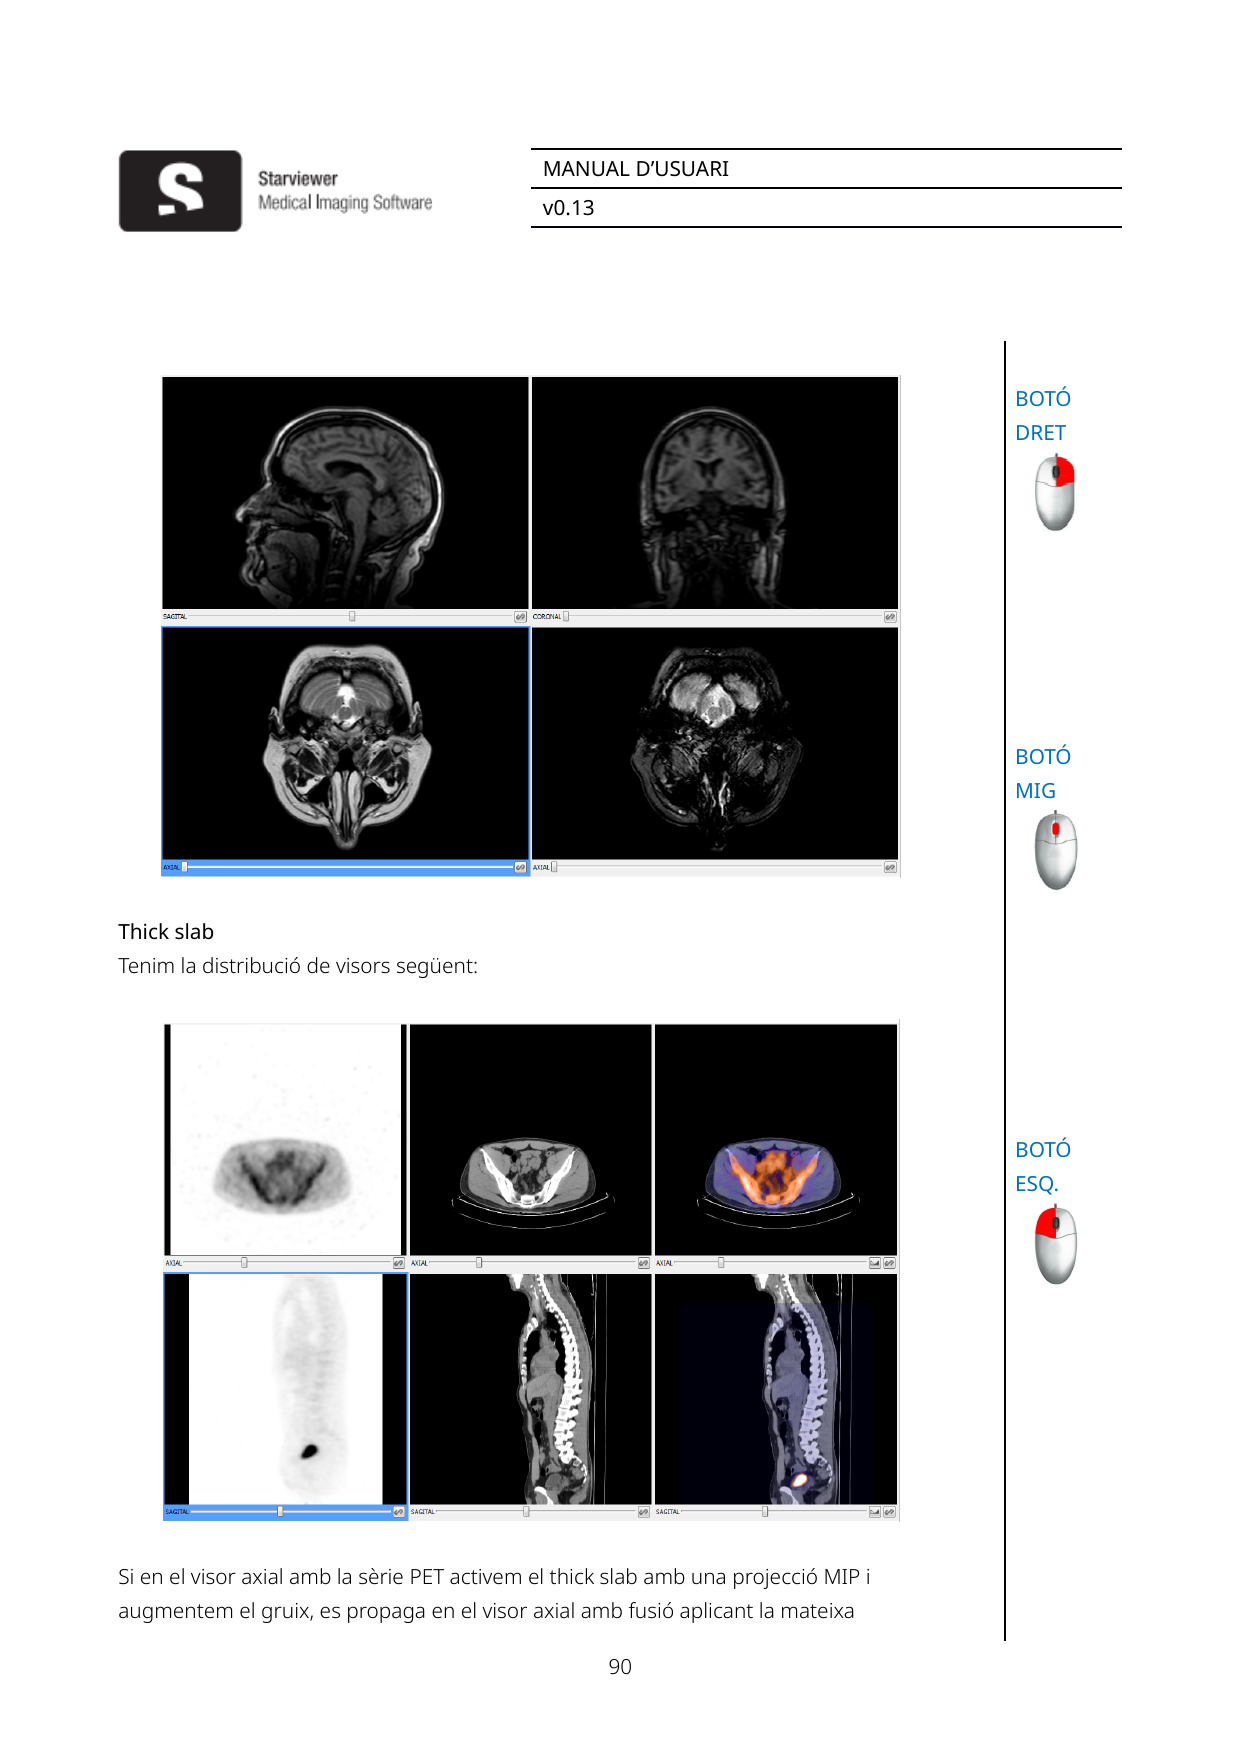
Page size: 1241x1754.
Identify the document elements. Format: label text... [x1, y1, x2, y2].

text Botó MIG [1015, 742, 1113, 805]
text Si en el visor axial amb la sèrie PET activem el thick slab amb una projecció MIP i augmentem el gruix, es propaga en el visor axial amb fusió aplicant la mateixa [118, 1562, 1004, 1624]
picture [162, 1019, 901, 1522]
picture [1033, 1203, 1079, 1285]
text Botó DREt [1015, 384, 1113, 447]
picture [1046, 452, 1078, 533]
text Tenim la distribució de visors següent: [118, 951, 1004, 979]
text Botó esq. [1015, 1135, 1113, 1197]
picture [1033, 810, 1080, 891]
text Thick slab [118, 917, 1004, 946]
picture [161, 375, 902, 878]
